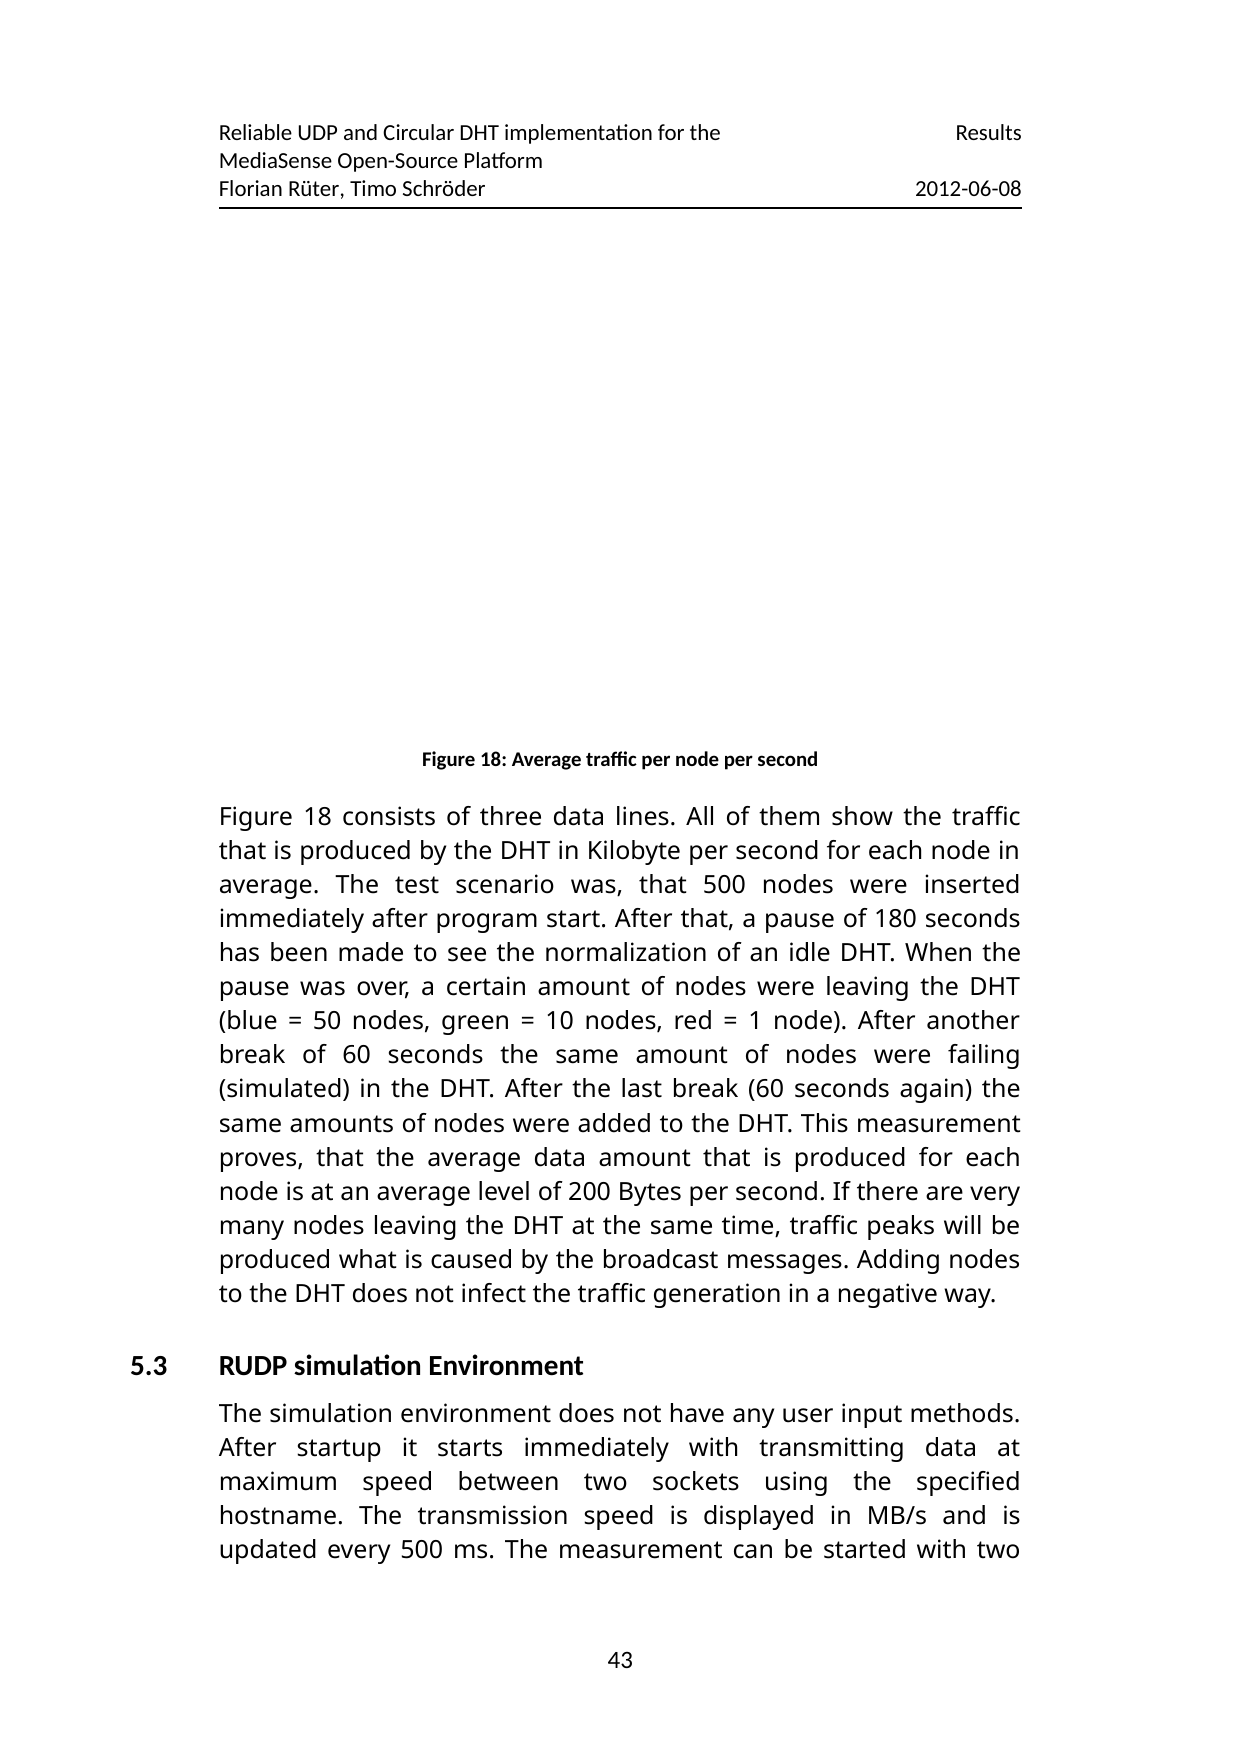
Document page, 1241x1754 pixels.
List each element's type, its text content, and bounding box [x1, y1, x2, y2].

text Figure 18: Average traffic per node per second [218, 250, 1022, 771]
subtitle RUDP simulation Environment [130, 1347, 1022, 1382]
text Figure 18 consists of three data lines. All of them show the traffic that is produced by the DHT in Kilobyte per second for each node in average. The test scenario was, that 500 nodes were inserted immediately after program start. After that, a pause of 180 seconds has been made to see the normalization of an idle DHT. When the pause was over, a certain amount of nodes were leaving the DHT (blue = 50 nodes, green = 10 nodes, red = 1 node). After another break of 60 seconds the same amount of nodes were failing (simulated) in the DHT. After the last break (60 seconds again) the same amounts of nodes were added to the DHT. This measurement proves, that the average data amount that is produced for each node is at an average level of 200 Bytes per second. If there are very many nodes leaving the DHT at the same time, traffic peaks will be produced what is caused by the broadcast messages. Adding nodes to the DHT does not infect the traffic generation in a negative way. [218, 799, 1022, 1309]
text The simulation environment does not have any user input methods. After startup it starts immediately with transmitting data at maximum speed between two sockets using the specified hostname. The transmission speed is displayed in MB/s and is updated every 500 ms. The measurement can be started with two [218, 1395, 1022, 1566]
